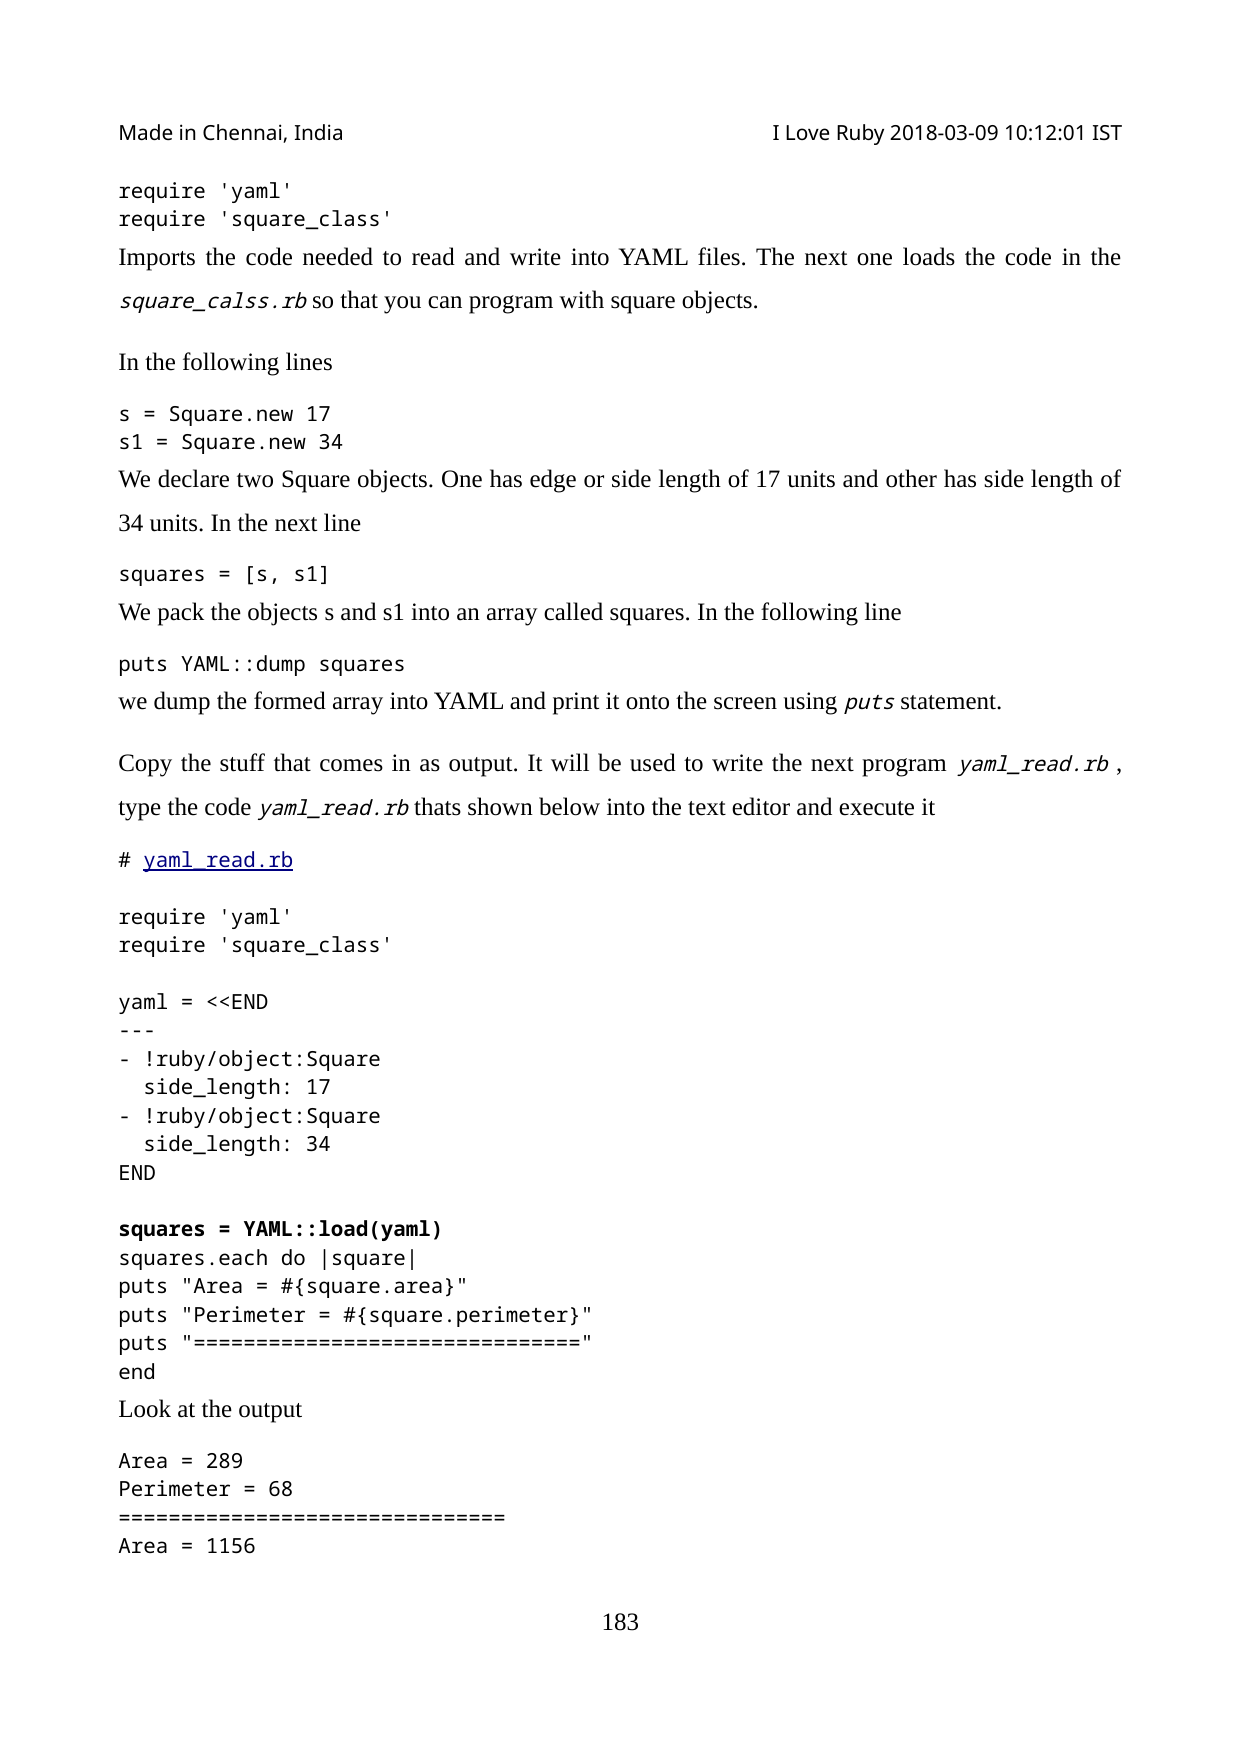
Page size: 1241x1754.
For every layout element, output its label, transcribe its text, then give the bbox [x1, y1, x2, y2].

text Area = 1156 [118, 1531, 1122, 1560]
text Copy the stuff that comes in as output. It will be used to write the next program yaml_read.rb , type the code yaml_read.rb thats shown below into the text editor and execute it [118, 748, 1122, 821]
text side_length: 34 [118, 1129, 1122, 1158]
text puts "Perimeter = #{square.perimeter}" [118, 1300, 1122, 1328]
text Look at the output [118, 1394, 1122, 1423]
text =============================== [118, 1503, 1122, 1531]
text squares.each do |square| [118, 1243, 1122, 1271]
text require 'square_class' [118, 930, 1122, 959]
text s1 = Square.new 34 [118, 427, 1122, 456]
text squares = [s, s1] [118, 559, 1122, 588]
text # yaml_read.rb [118, 845, 1122, 873]
text yaml = <<END [118, 987, 1122, 1016]
text - !ruby/object:Square [118, 1044, 1122, 1072]
text side_length: 17 [118, 1072, 1122, 1101]
text puts YAML::dump squares [118, 649, 1122, 677]
text Imports the code needed to read and write into YAML files. The next one loads the code in the square_calss.rb so that you can program with square objects. [118, 242, 1122, 314]
text Perimeter = 68 [118, 1474, 1122, 1503]
text We pack the objects s and s1 into an array called squares. In the following line [118, 597, 1122, 626]
text require 'yaml' [118, 176, 1122, 204]
text In the following lines [118, 347, 1122, 376]
text END [118, 1158, 1122, 1186]
text --- [118, 1016, 1122, 1044]
text We declare two Square objects. One has edge or side length of 17 units and other has side length of 34 units. In the next line [118, 464, 1122, 536]
text require 'square_class' [118, 204, 1122, 233]
text end [118, 1357, 1122, 1385]
text squares = YAML::load(yaml) [118, 1214, 1122, 1243]
text puts "===============================" [118, 1328, 1122, 1357]
text Area = 289 [118, 1446, 1122, 1474]
text we dump the formed array into YAML and print it onto the screen using puts statement. [118, 686, 1122, 716]
text require 'yaml' [118, 902, 1122, 930]
text - !ruby/object:Square [118, 1101, 1122, 1129]
text s = Square.new 17 [118, 399, 1122, 427]
text puts "Area = #{square.area}" [118, 1271, 1122, 1300]
